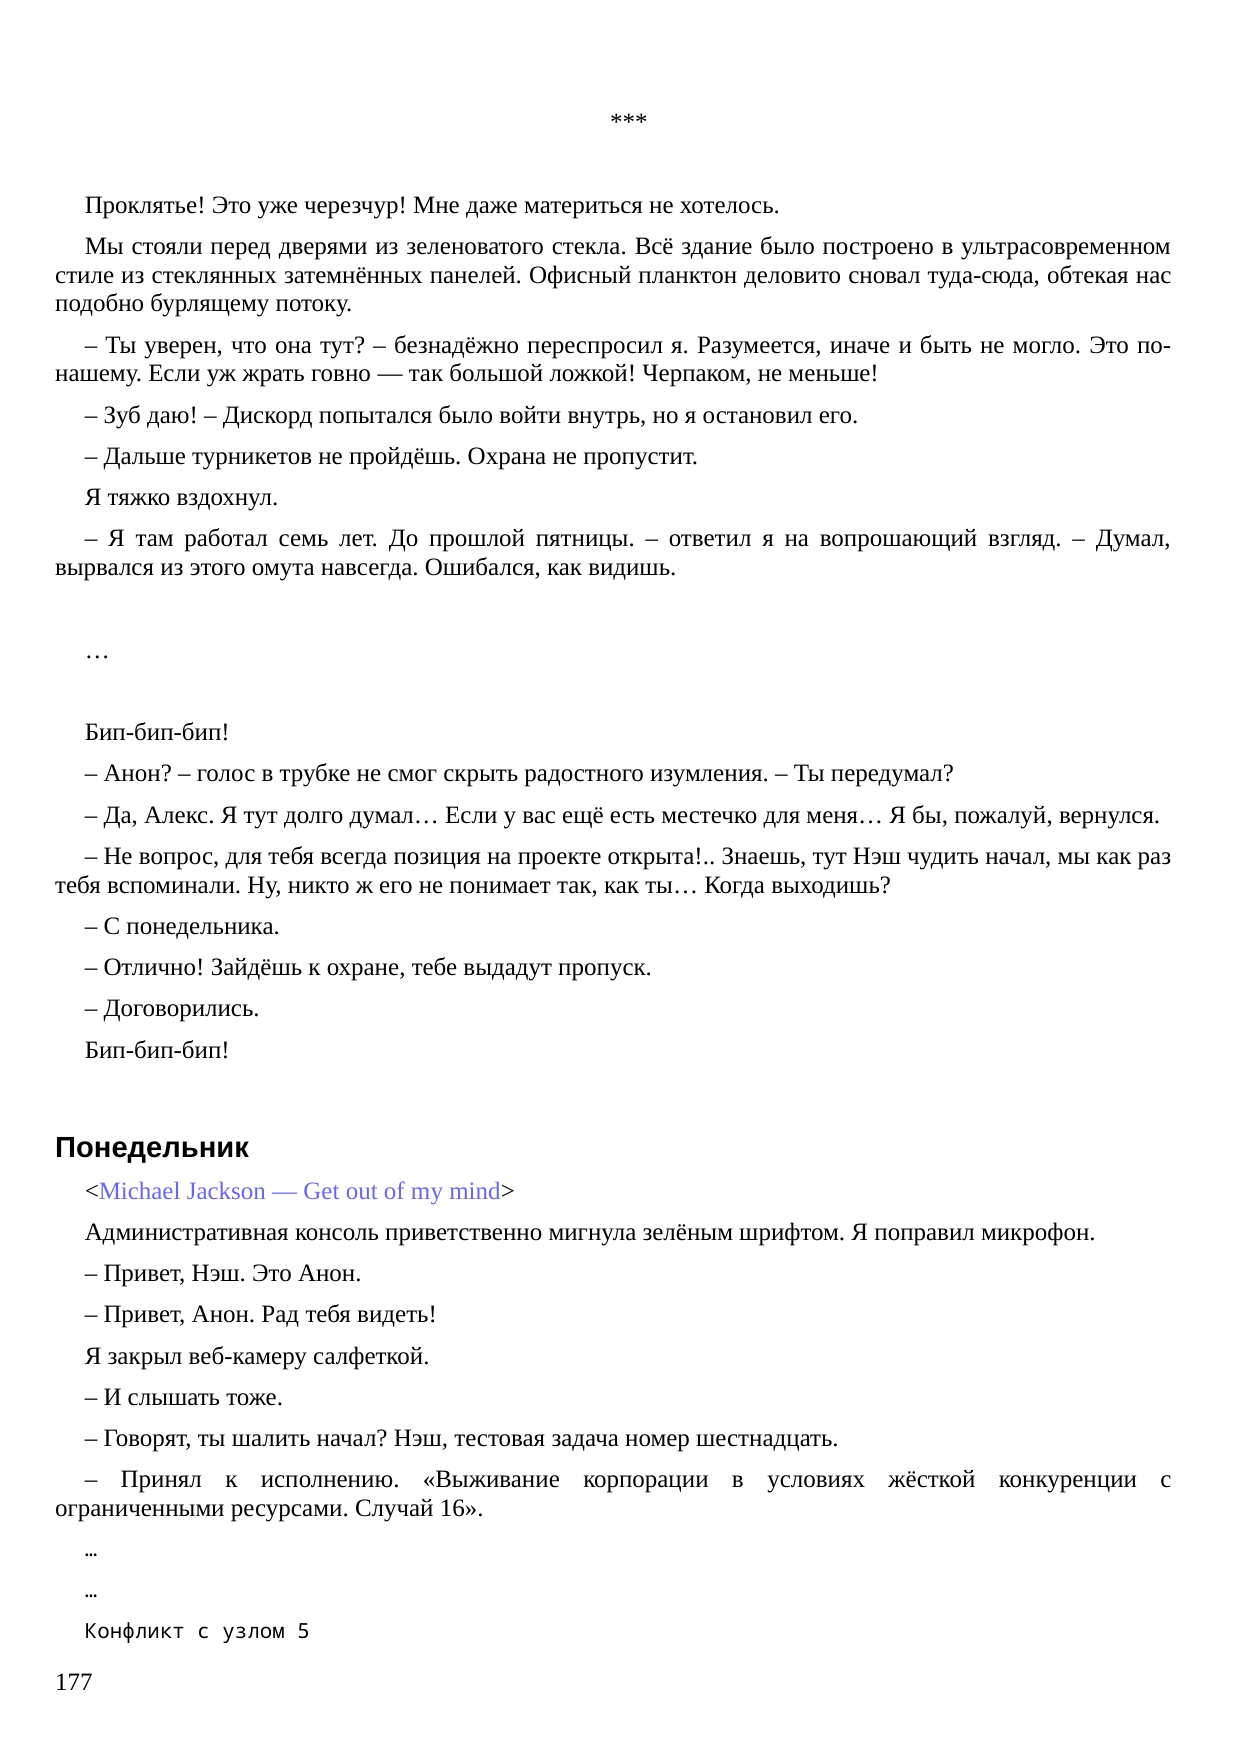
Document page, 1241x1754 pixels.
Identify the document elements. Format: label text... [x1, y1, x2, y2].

text Бип-бип-бип! [55, 717, 1173, 746]
text Я тяжко вздохнул. [55, 482, 1173, 511]
text – Дальше турникетов не пройдёшь. Охрана не пропустит. [55, 441, 1173, 470]
text – Договорились. [55, 993, 1173, 1022]
text – Привет, Анон. Рад тебя видеть! [55, 1299, 1173, 1328]
text Бип-бип-бип! [55, 1035, 1173, 1063]
text … [55, 1534, 1173, 1563]
text – Отлично! Зайдёшь к охране, тебе выдадут пропуск. [55, 952, 1173, 981]
text – Не вопрос, для тебя всегда позиция на проекте открыта!.. Знаешь, тут Нэш чудить начал, мы как раз тебя вспоминали. Ну, никто ж его не понимает так, как ты… Когда выходишь? [55, 841, 1173, 898]
text … [55, 635, 1173, 663]
text – Зуб даю! – Дискорд попытался было войти внутрь, но я остановил его. [55, 400, 1173, 428]
text – Я там работал семь лет. До прошлой пятницы. – ответил я на вопрошающий взгляд. – Думал, вырвался из этого омута навсегда. Ошибался, как видишь. [55, 523, 1173, 581]
text … [55, 1576, 1173, 1604]
text – Принял к исполнению. «Выживание корпорации в условиях жёсткой конкуренции с ограниченными ресурсами. Случай 16». [55, 1464, 1173, 1522]
text Административная консоль приветственно мигнула зелёным шрифтом. Я поправил микрофон. [55, 1217, 1173, 1246]
text <Michael Jackson — Get out of my mind> [55, 1176, 1173, 1204]
text – С понедельника. [55, 911, 1173, 940]
text – И слышать тоже. [55, 1382, 1173, 1411]
text – Ты уверен, что она тут? – безнадёжно переспросил я. Разумеется, иначе и быть не могло. Это по-нашему. Если уж жрать говно — так большой ложкой! Черпаком, не меньше! [55, 330, 1173, 387]
text – Говорят, ты шалить начал? Нэш, тестовая задача номер шестнадцать. [55, 1423, 1173, 1452]
text – Анон? – голос в трубке не смог скрыть радостного изумления. – Ты передумал? [55, 758, 1173, 787]
subtitle Понедельник [55, 1130, 1173, 1163]
text Проклятье! Это уже черезчур! Мне даже материться не хотелось. [55, 190, 1173, 218]
text – Привет, Нэш. Это Анон. [55, 1258, 1173, 1287]
text – Да, Алекс. Я тут долго думал… Если у вас ещё есть местечко для меня… Я бы, пожалуй, вернулся. [55, 800, 1173, 828]
text Мы стояли перед дверями из зеленоватого стекла. Всё здание было построено в ультрасовременном стиле из стеклянных затемнённых панелей. Офисный планктон деловито сновал туда-сюда, обтекая нас подобно бурлящему потоку. [55, 231, 1173, 317]
text Я закрыл веб-камеру салфеткой. [55, 1341, 1173, 1369]
text *** [55, 107, 1173, 136]
text Конфликт с узлом 5 [55, 1616, 1173, 1645]
